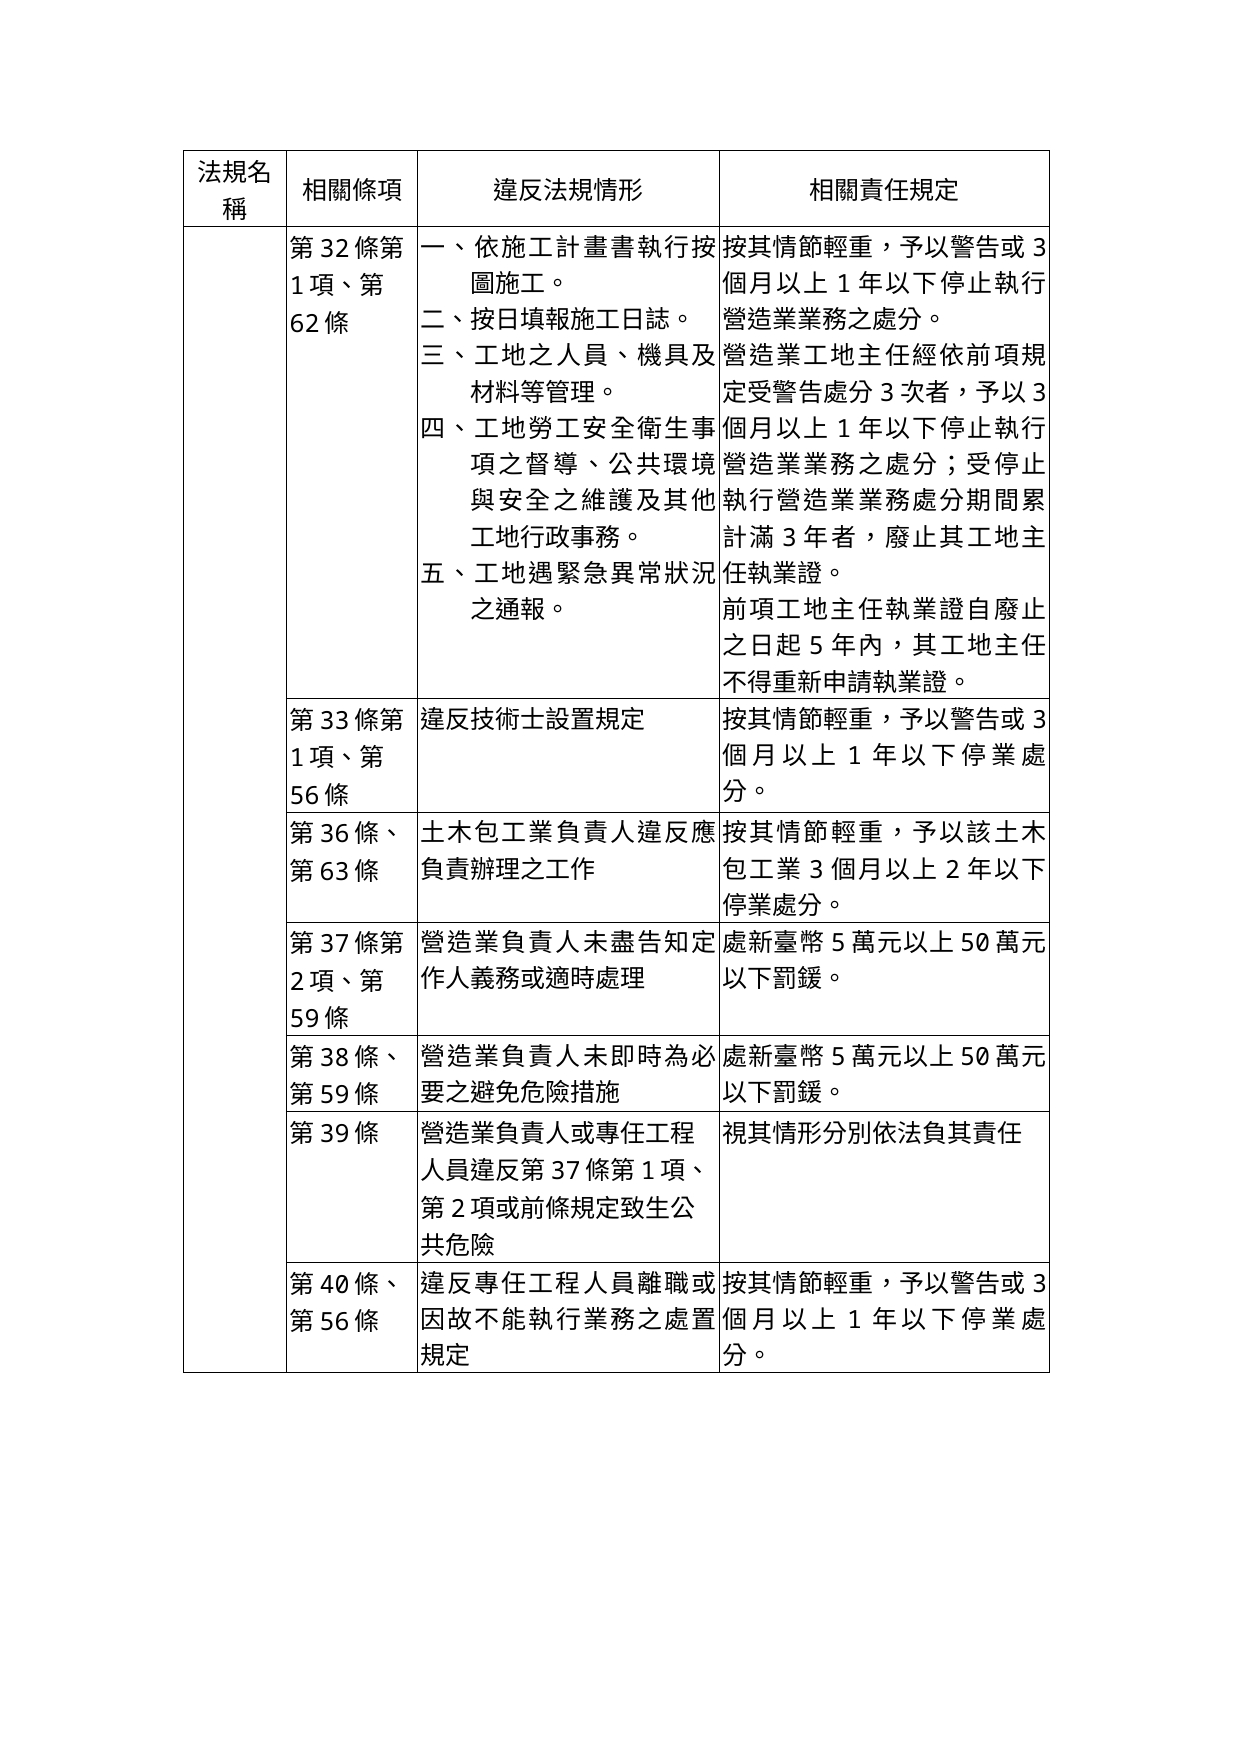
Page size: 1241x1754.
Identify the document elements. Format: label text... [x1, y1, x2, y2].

table_header 相關條項 [287, 151, 417, 226]
table_cell 營造業負責人未即時為必要之避免危險措施 [418, 1036, 719, 1111]
table_cell 違反技術士設置規定 [418, 699, 719, 812]
table_header 法規名稱 [184, 151, 286, 226]
table_header 相關責任規定 [720, 151, 1049, 226]
table_cell 第32條第1項、第62條 [287, 227, 417, 698]
table_cell 按其情節輕重，予以警告或3個月以上1年以下停業處分。 [720, 699, 1049, 812]
table_cell 土木包工業負責人違反應負責辦理之工作 [418, 813, 719, 922]
table_cell 第40條、 第56條 [287, 1263, 417, 1372]
table_cell 違反專任工程人員離職或因故不能執行業務之處置規定 [418, 1263, 719, 1372]
table_cell 營造業負責人或專任工程人員違反第37條第1項、第2項或前條規定致生公共危險 [418, 1112, 719, 1262]
table_cell 第36條、 第63條 [287, 813, 417, 922]
table_cell 第39條 [287, 1112, 417, 1262]
table_cell 視其情形分別依法負其責任 [720, 1112, 1049, 1262]
table_cell 按其情節輕重，予以警告或3個月以上1年以下停業處分。 [720, 1263, 1049, 1372]
table_cell 按其情節輕重，予以該土木包工業3個月以上2年以下停業處分。 [720, 813, 1049, 922]
table_header 違反法規情形 [418, 151, 719, 226]
table_cell 按其情節輕重，予以警告或3個月以上1年以下停止執行營造業業務之處分。 營造業工地主任經依前項規定受警告處分3次者，予以3個月以上1年以下停止執行營造業業務之處分；受停止執行營造業業務處分期間累計滿3年者，廢止其工地主任執業證。 前項工地主任執業證自廢止之日起5年內，其工地主任不得重新申請執業證。 [720, 227, 1049, 698]
table_cell 處新臺幣5萬元以上50萬元以下罰鍰。 [720, 1036, 1049, 1111]
table_cell 處新臺幣5萬元以上50萬元以下罰鍰。 [720, 923, 1049, 1035]
table_cell 營造業負責人未盡告知定作人義務或適時處理 [418, 923, 719, 1035]
table_cell 一、依施工計畫書執行按圖施工。 二、按日填報施工日誌。 三、工地之人員、機具及材料等管理。 四、工地勞工安全衛生事項之督導、公共環境與安全之維護及其他工地行政事務。 五、工地遇緊急異常狀況之通報。 [418, 227, 719, 698]
table_cell 第38條、 第59條 [287, 1036, 417, 1111]
table_cell 第33條第1項、第56條 [287, 699, 417, 812]
table_cell 第37條第2項、第59條 [287, 923, 417, 1035]
table_cell [184, 227, 286, 1372]
